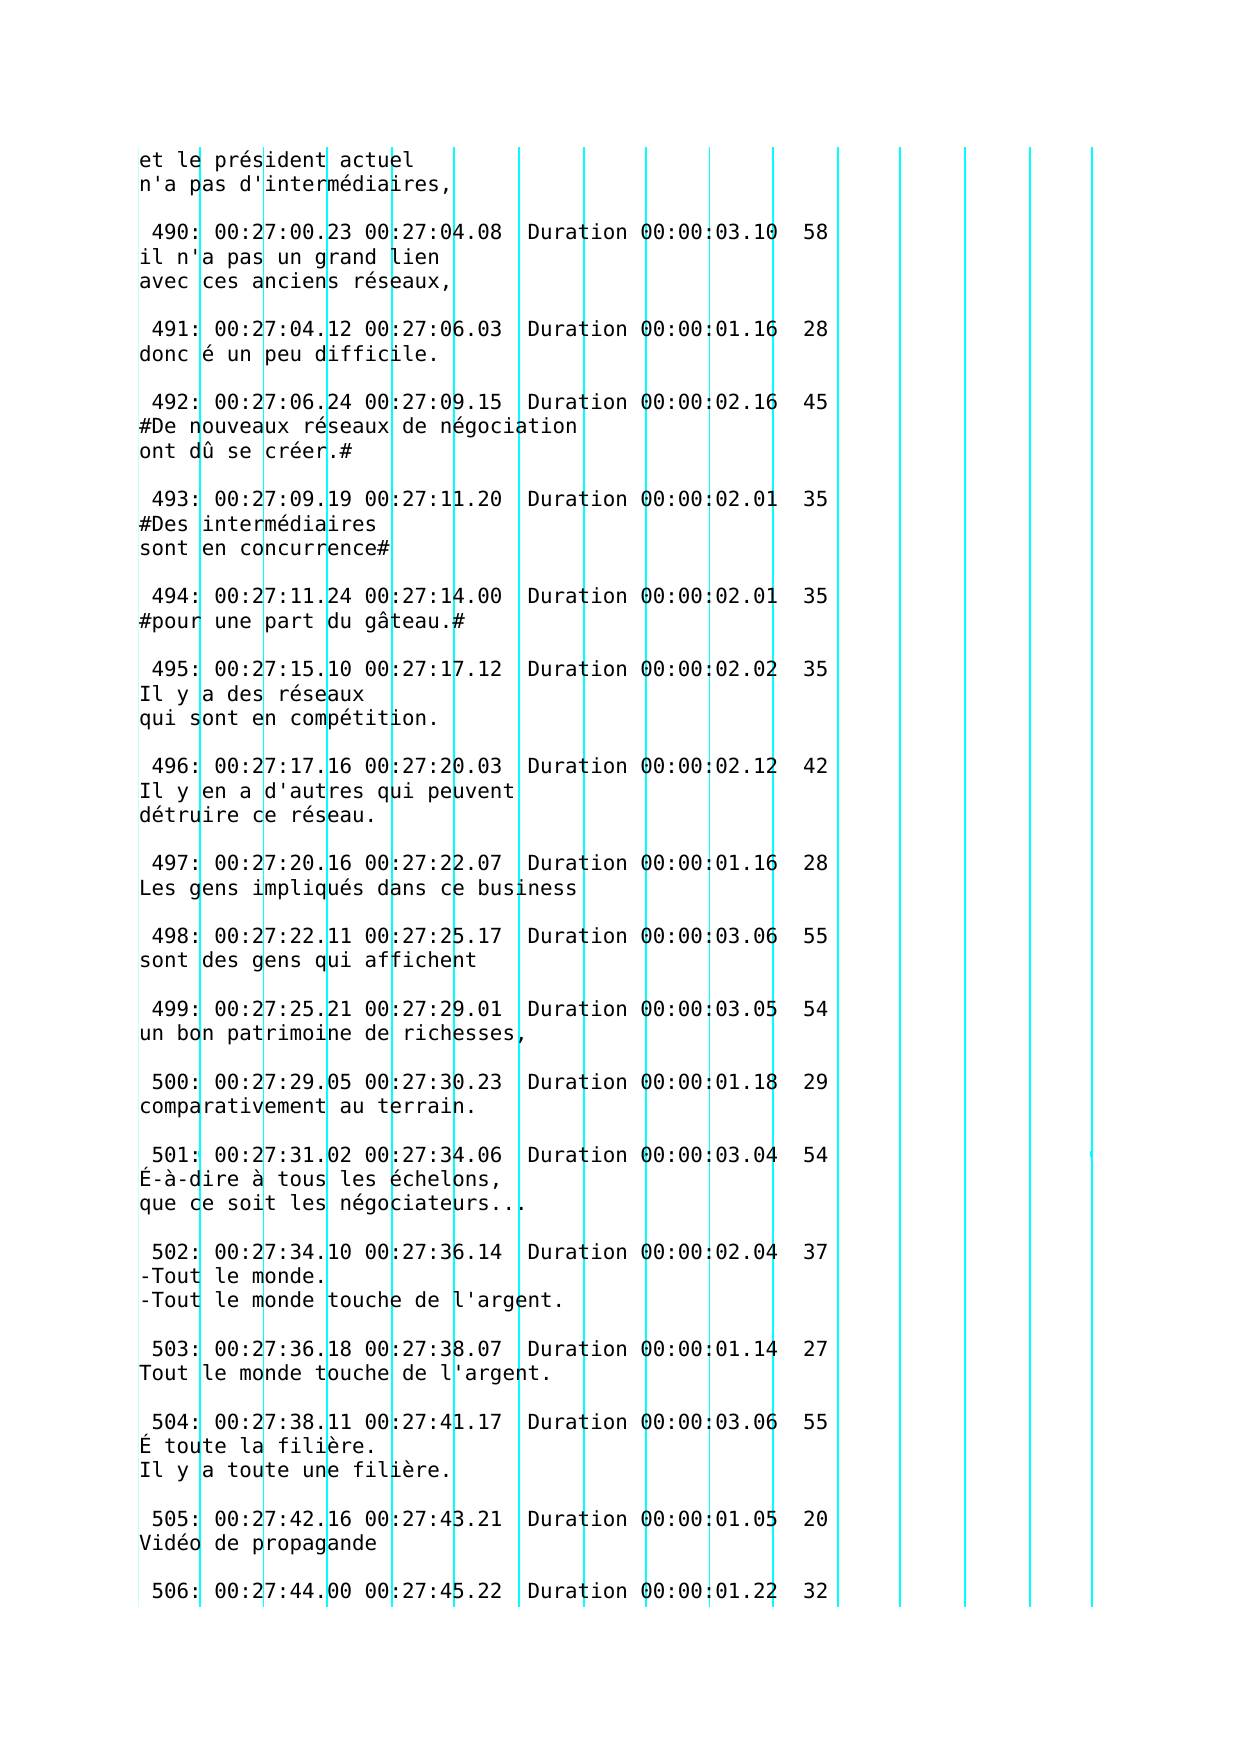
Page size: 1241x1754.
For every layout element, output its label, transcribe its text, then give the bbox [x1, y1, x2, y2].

text détruire ce réseau. [139, 803, 1101, 827]
text #pour une part du gâteau.# [139, 609, 1101, 633]
text sont des gens qui affichent [139, 948, 1101, 973]
text #Des intermédiaires [139, 512, 1101, 536]
text -Tout le monde touche de l'argent. [139, 1288, 1101, 1313]
text É-à-dire à tous les échelons, [139, 1167, 1101, 1191]
text 506: 00:27:44.00 00:27:45.22 Duration 00:00:01.22 32 [139, 1579, 1101, 1604]
text 493: 00:27:09.19 00:27:11.20 Duration 00:00:02.01 35 [139, 487, 1101, 512]
text qui sont en compétition. [139, 706, 1101, 730]
text 497: 00:27:20.16 00:27:22.07 Duration 00:00:01.16 28 [139, 851, 1101, 876]
text Les gens impliqués dans ce business [139, 876, 1101, 900]
text Il y en a d'autres qui peuvent [139, 779, 1101, 803]
text 504: 00:27:38.11 00:27:41.17 Duration 00:00:03.06 55 [139, 1410, 1101, 1434]
text Il y a toute une filière. [139, 1458, 1101, 1482]
picture [138, 147, 1102, 1607]
text Vidéo de propagande [139, 1531, 1101, 1555]
text donc é un peu difficile. [139, 342, 1101, 366]
text n'a pas d'intermédiaires, [139, 172, 1101, 196]
text 494: 00:27:11.24 00:27:14.00 Duration 00:00:02.01 35 [139, 584, 1101, 609]
text avec ces anciens réseaux, [139, 269, 1101, 293]
text -Tout le monde. [139, 1264, 1101, 1288]
text sont en concurrence# [139, 536, 1101, 560]
text 495: 00:27:15.10 00:27:17.12 Duration 00:00:02.02 35 [139, 657, 1101, 682]
text 500: 00:27:29.05 00:27:30.23 Duration 00:00:01.18 29 [139, 1070, 1101, 1094]
text 503: 00:27:36.18 00:27:38.07 Duration 00:00:01.14 27 [139, 1337, 1101, 1361]
text ont dû se créer.# [139, 439, 1101, 463]
text et le président actuel [139, 148, 1101, 172]
text un bon patrimoine de richesses, [139, 1021, 1101, 1046]
text comparativement au terrain. [139, 1094, 1101, 1118]
text 490: 00:27:00.23 00:27:04.08 Duration 00:00:03.10 58 [139, 220, 1101, 245]
text 496: 00:27:17.16 00:27:20.03 Duration 00:00:02.12 42 [139, 754, 1101, 779]
text 492: 00:27:06.24 00:27:09.15 Duration 00:00:02.16 45 [139, 390, 1101, 414]
text 491: 00:27:04.12 00:27:06.03 Duration 00:00:01.16 28 [139, 317, 1101, 342]
text Il y a des réseaux [139, 682, 1101, 706]
text 498: 00:27:22.11 00:27:25.17 Duration 00:00:03.06 55 [139, 924, 1101, 948]
text il n'a pas un grand lien [139, 245, 1101, 269]
text que ce soit les négociateurs... [139, 1191, 1101, 1216]
text 502: 00:27:34.10 00:27:36.14 Duration 00:00:02.04 37 [139, 1240, 1101, 1264]
text É toute la filière. [139, 1434, 1101, 1458]
text #De nouveaux réseaux de négociation [139, 414, 1101, 439]
text 505: 00:27:42.16 00:27:43.21 Duration 00:00:01.05 20 [139, 1507, 1101, 1531]
text Tout le monde touche de l'argent. [139, 1361, 1101, 1385]
text 501: 00:27:31.02 00:27:34.06 Duration 00:00:03.04 54 [139, 1143, 1101, 1167]
text 499: 00:27:25.21 00:27:29.01 Duration 00:00:03.05 54 [139, 997, 1101, 1021]
